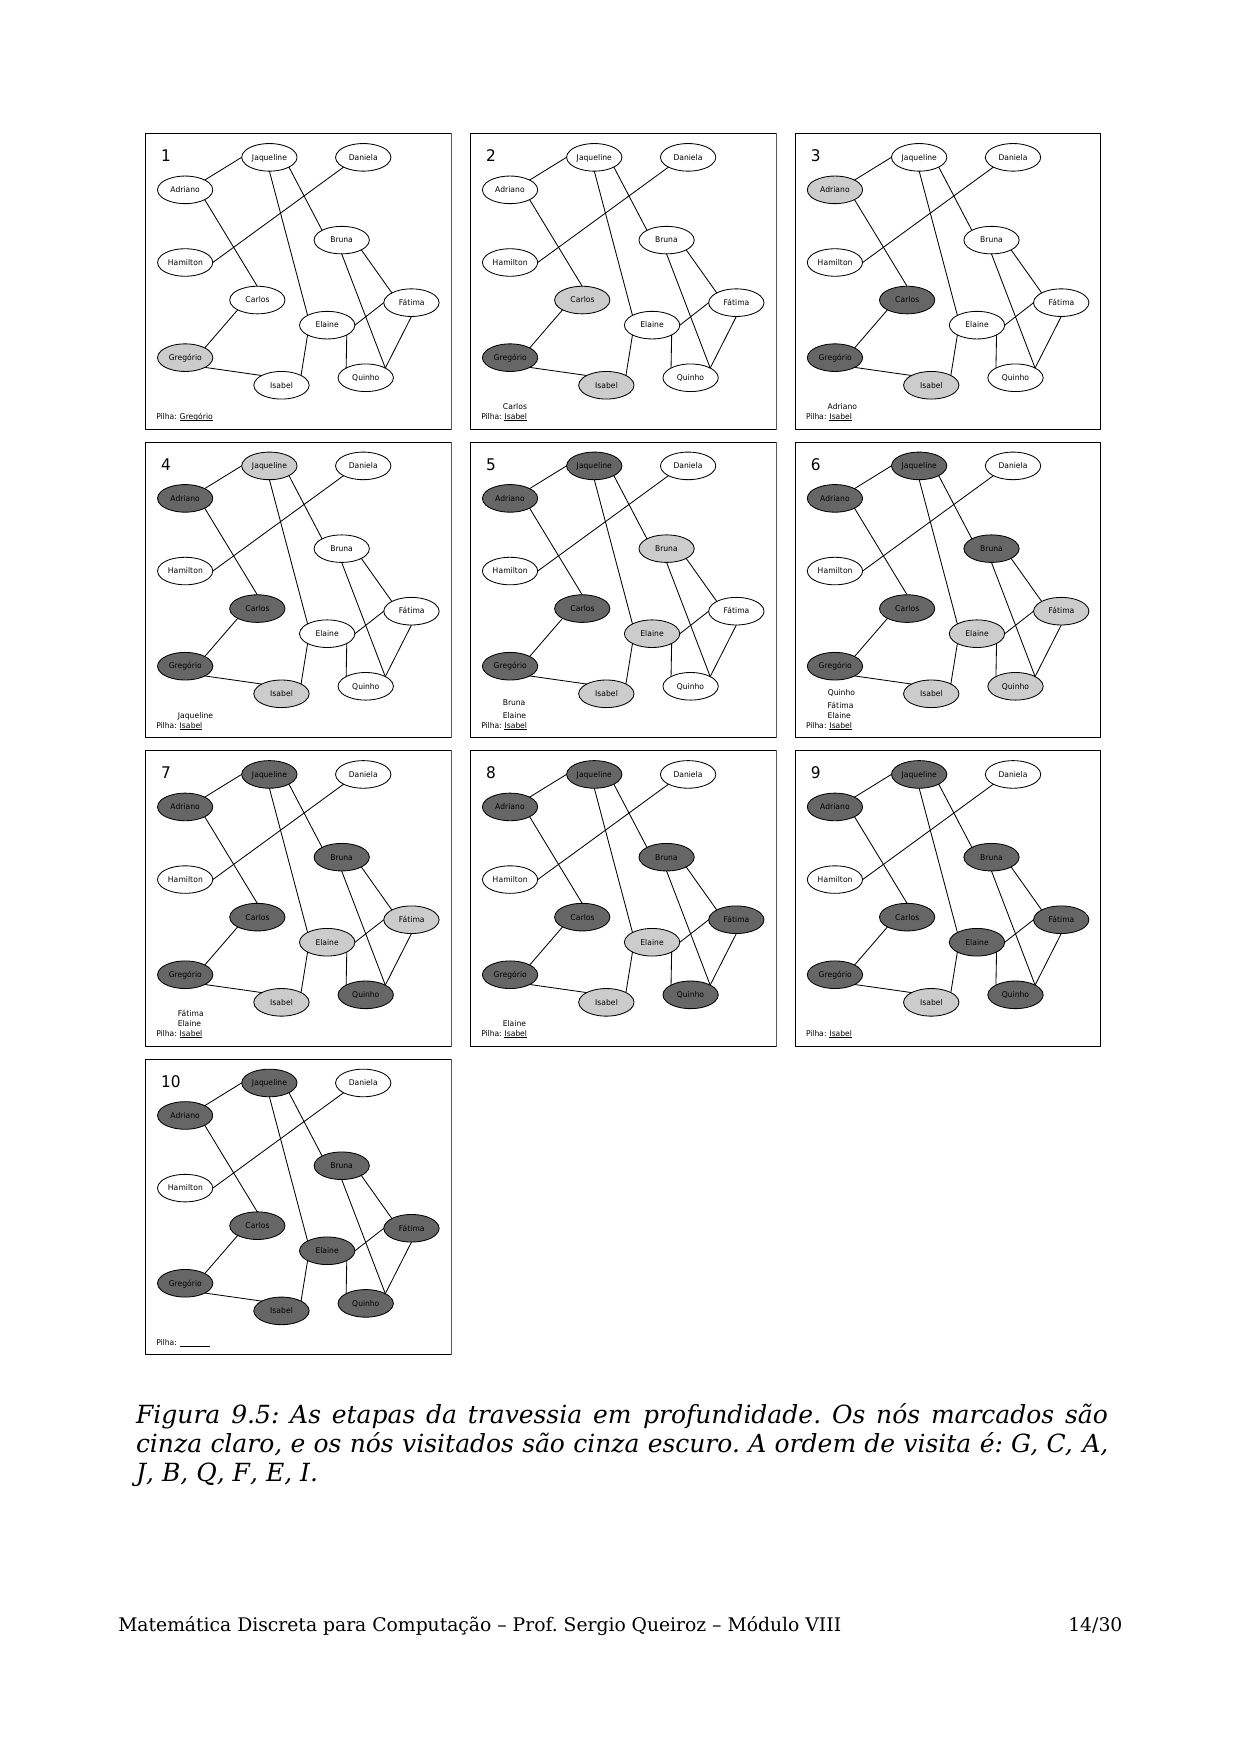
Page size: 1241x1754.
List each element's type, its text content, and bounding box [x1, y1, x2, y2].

table_cell [136, 436, 461, 744]
table_cell [461, 436, 786, 744]
table_cell [786, 744, 1110, 1053]
table_cell [136, 1053, 461, 1361]
table_header [136, 127, 461, 436]
table_cell [786, 1053, 1110, 1361]
table_header [786, 127, 1110, 436]
table_cell [786, 436, 1110, 744]
table_cell [136, 744, 461, 1053]
table_cell [461, 1053, 786, 1361]
table_header [461, 127, 786, 436]
table_cell [461, 744, 786, 1053]
text Figura 9.3: As etapas da travessia em profundidade. Os nós marcados são cinza claro, e os nós visitados são cinza escuro. A ordem de visita é: G, C, A, J, B, Q, F, E, I. [136, 1400, 1110, 1488]
